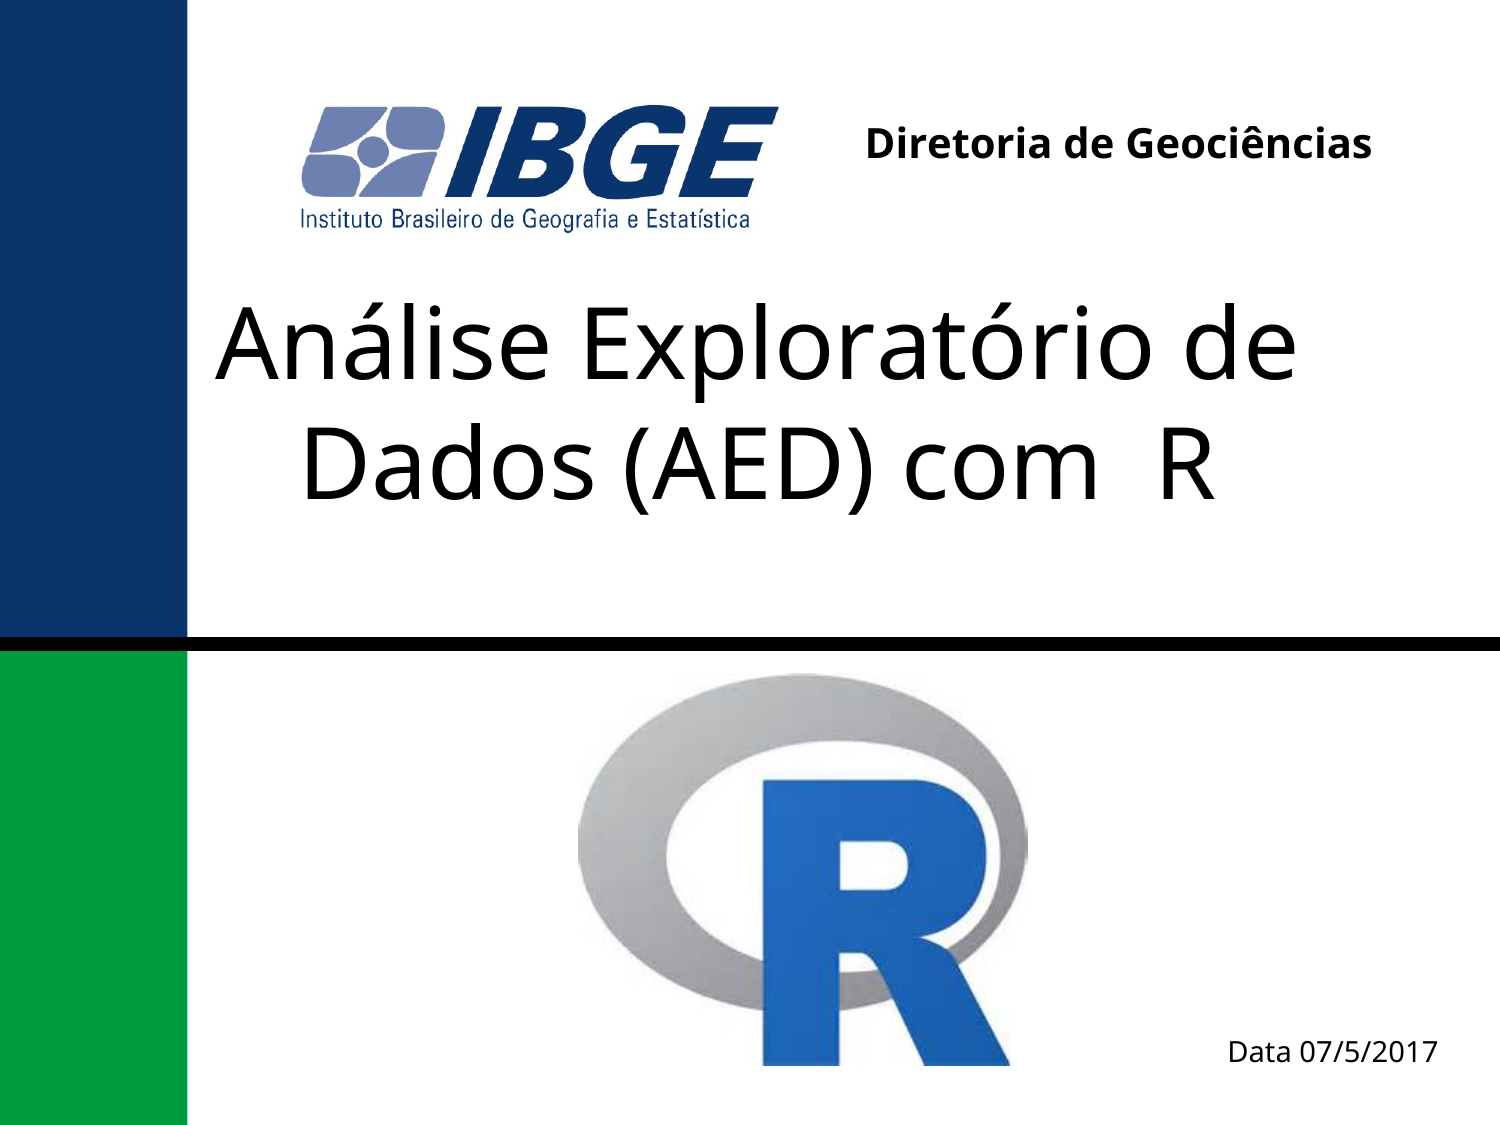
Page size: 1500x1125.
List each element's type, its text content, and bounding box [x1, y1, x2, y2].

picture [275, 88, 785, 240]
picture [578, 673, 1028, 1066]
text_box Análise Exploratório de Dados (AED) com R [200, 271, 1316, 527]
text_box [0, 0, 1500, 1125]
text_box Diretoria de Geociências [849, 108, 1438, 175]
text_box Data 07/5/2017 [1212, 1025, 1454, 1076]
